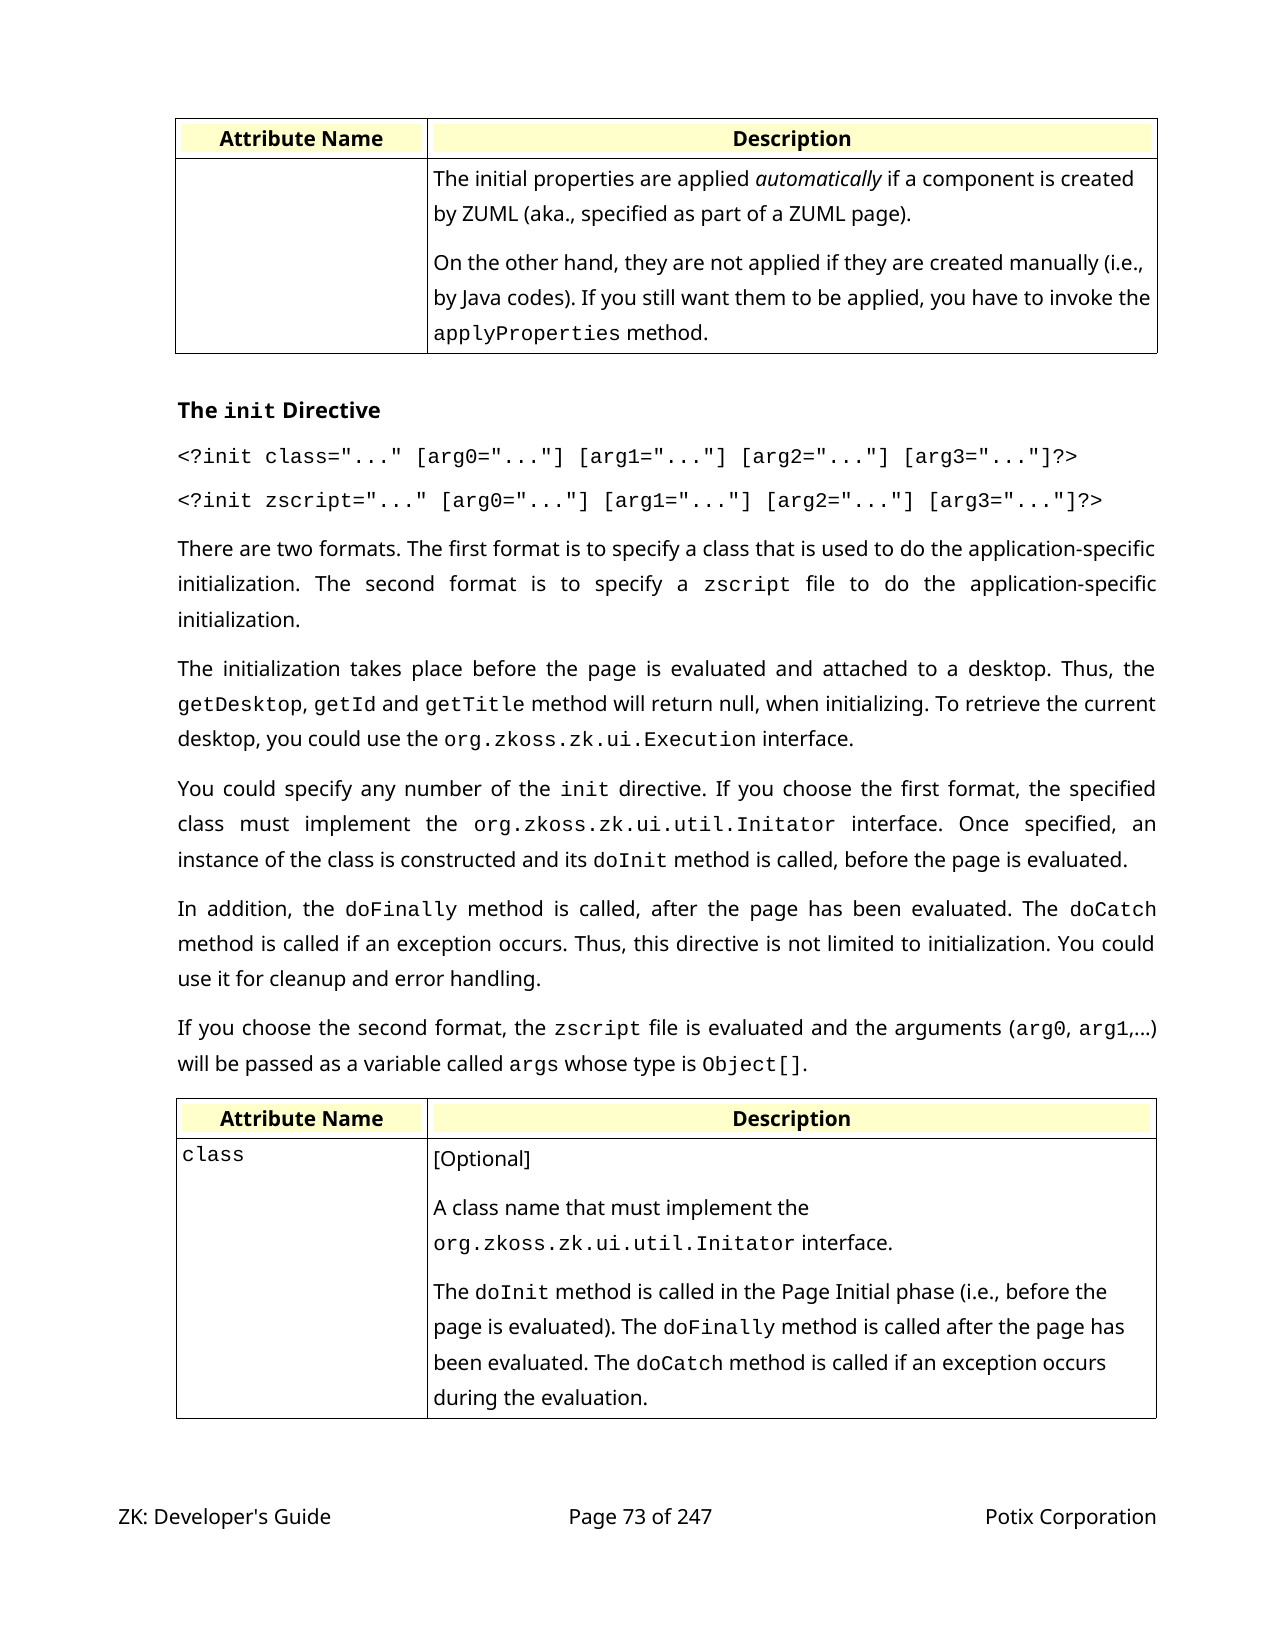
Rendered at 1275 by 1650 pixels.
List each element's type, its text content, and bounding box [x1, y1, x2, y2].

text <?init zscript="..." [arg0="..."] [arg1="..."] [arg2="..."] [arg3="..."]?> [177, 490, 1157, 513]
text The initialization takes place before the page is evaluated and attached to a desktop. Thus, the getDesktop, getId and getTitle method will return null, when initializing. To retrieve the current desktop, you could use the org.zkoss.zk.ui.Execution interface. [177, 654, 1157, 753]
text <?init class="..." [arg0="..."] [arg1="..."] [arg2="..."] [arg3="..."]?> [177, 446, 1157, 469]
table_cell class [177, 1139, 427, 1418]
table_header Description [428, 119, 1157, 158]
subtitle The init Directive [177, 395, 1157, 425]
table_cell [Optional] A class name that must implement the org.zkoss.zk.ui.util.Initator interface. The doInit method is called in the Page Initial phase (i.e., before the page is evaluated). The doFinally method is called after the page has been evaluated. The doCatch method is called if an exception occurs during the evaluation. [428, 1139, 1156, 1418]
text There are two formats. The first format is to specify a class that is used to do the application-specific initialization. The second format is to specify a zscript file to do the application-specific initialization. [177, 534, 1157, 633]
text In addition, the doFinally method is called, after the page has been evaluated. The doCatch method is called if an exception occurs. Thus, this directive is not limited to initialization. You could use it for cleanup and error handling. [177, 894, 1157, 993]
table_cell The initial properties are applied automatically if a component is created by ZUML (aka., specified as part of a ZUML page). On the other hand, they are not applied if they are created manually (i.e., by Java codes). If you still want them to be applied, you have to invoke the applyProperties method. [428, 159, 1157, 353]
text You could specify any number of the init directive. If you choose the first format, the specified class must implement the org.zkoss.zk.ui.util.Initator interface. Once specified, an instance of the class is constructed and its doInit method is called, before the page is evaluated. [177, 774, 1157, 873]
table_cell [176, 159, 427, 353]
table_header Attribute Name [176, 119, 427, 158]
text If you choose the second format, the zscript file is evaluated and the arguments (arg0, arg1,...) will be passed as a variable called args whose type is Object[]. [177, 1013, 1157, 1077]
table_header Attribute Name [177, 1099, 427, 1138]
table_header Description [428, 1099, 1156, 1138]
